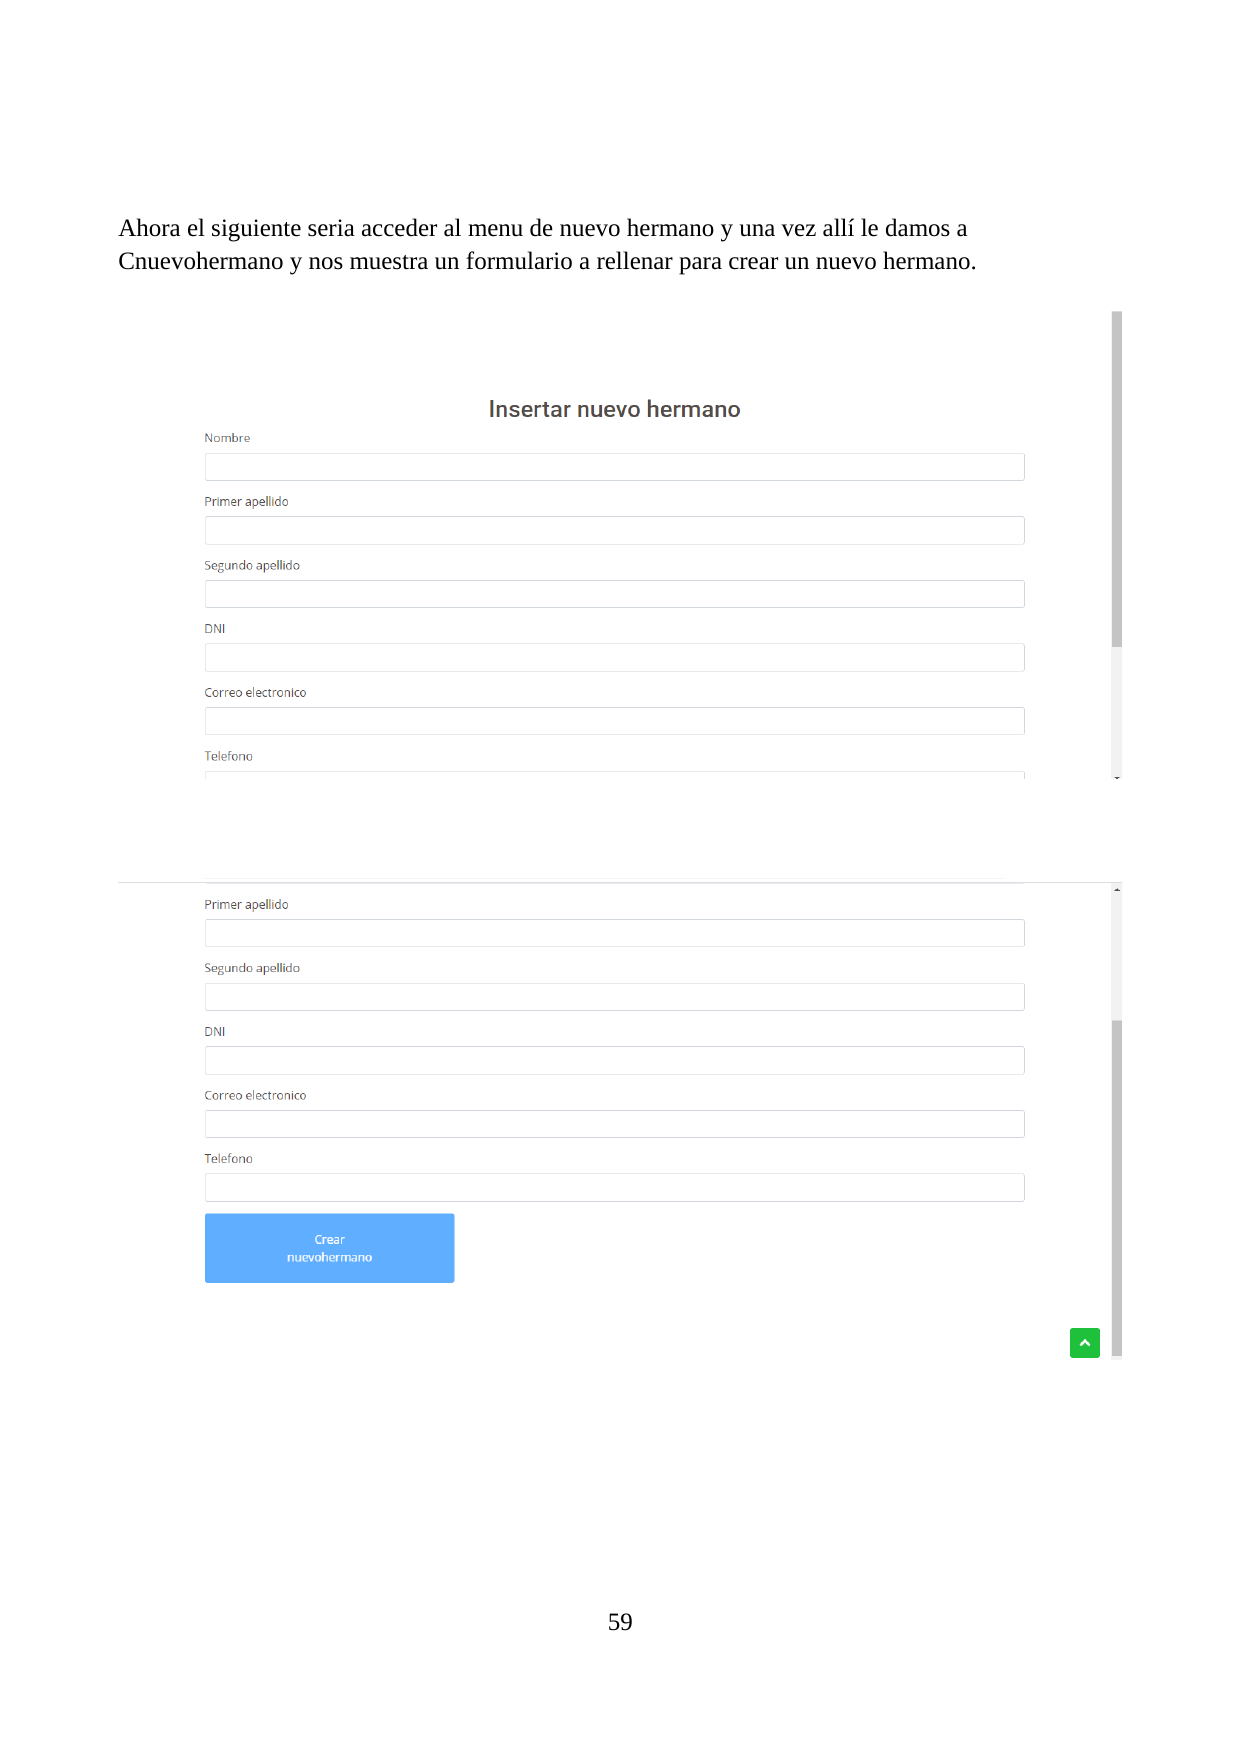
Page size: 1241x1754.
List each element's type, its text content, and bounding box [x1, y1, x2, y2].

picture [118, 878, 1123, 1360]
picture [118, 311, 1123, 779]
text Ahora el siguiente seria acceder al menu de nuevo hermano y una vez allí le damos a Cnuevohermano y nos muestra un formulario a rellenar para crear un nuevo hermano. [118, 213, 1122, 275]
